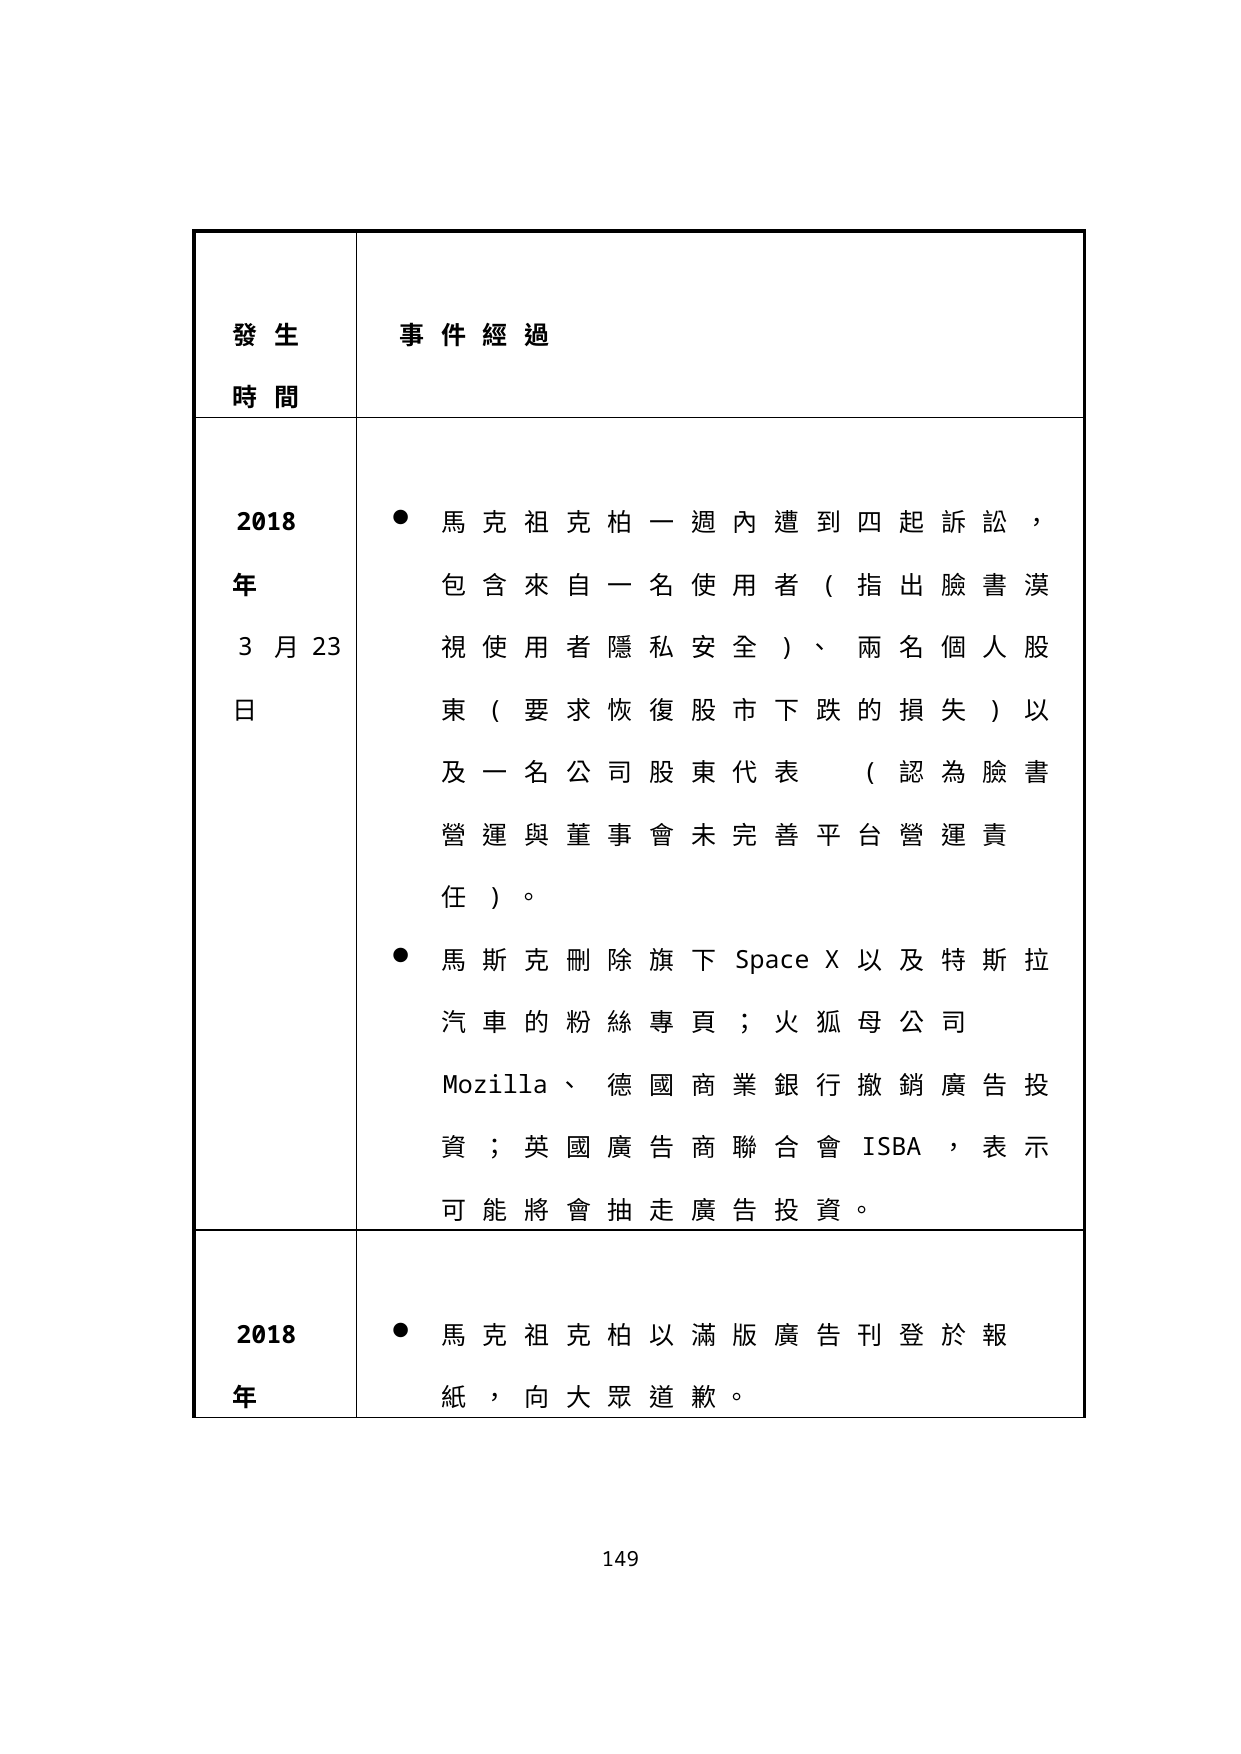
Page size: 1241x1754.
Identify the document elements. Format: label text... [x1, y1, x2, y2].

table_header 發生時間 [196, 233, 356, 417]
table_cell 2018年 [196, 1231, 356, 1417]
table_cell 馬克祖克柏一週內遭到四起訴訟，包含來自一名使用者(指出臉書漠視使用者隱私安全)、兩名個人股東(要求恢復股市下跌的損失)以及一名公司股東代表 (認為臉書營運與董事會未完善平台營運責任)。 馬斯克刪除旗下Space X以及特斯拉汽車的粉絲專頁；火狐母公司Mozilla、德國商業銀行撤銷廣告投資；英國廣告商聯合會ISBA，表示可能將會抽走廣告投資。 [357, 418, 1083, 1229]
table_cell 2018年 3月23日 [196, 418, 356, 1229]
table_header 事件經過 [357, 233, 1083, 417]
table_cell 馬克祖克柏以滿版廣告刊登於報紙，向大眾道歉。 [357, 1231, 1083, 1417]
